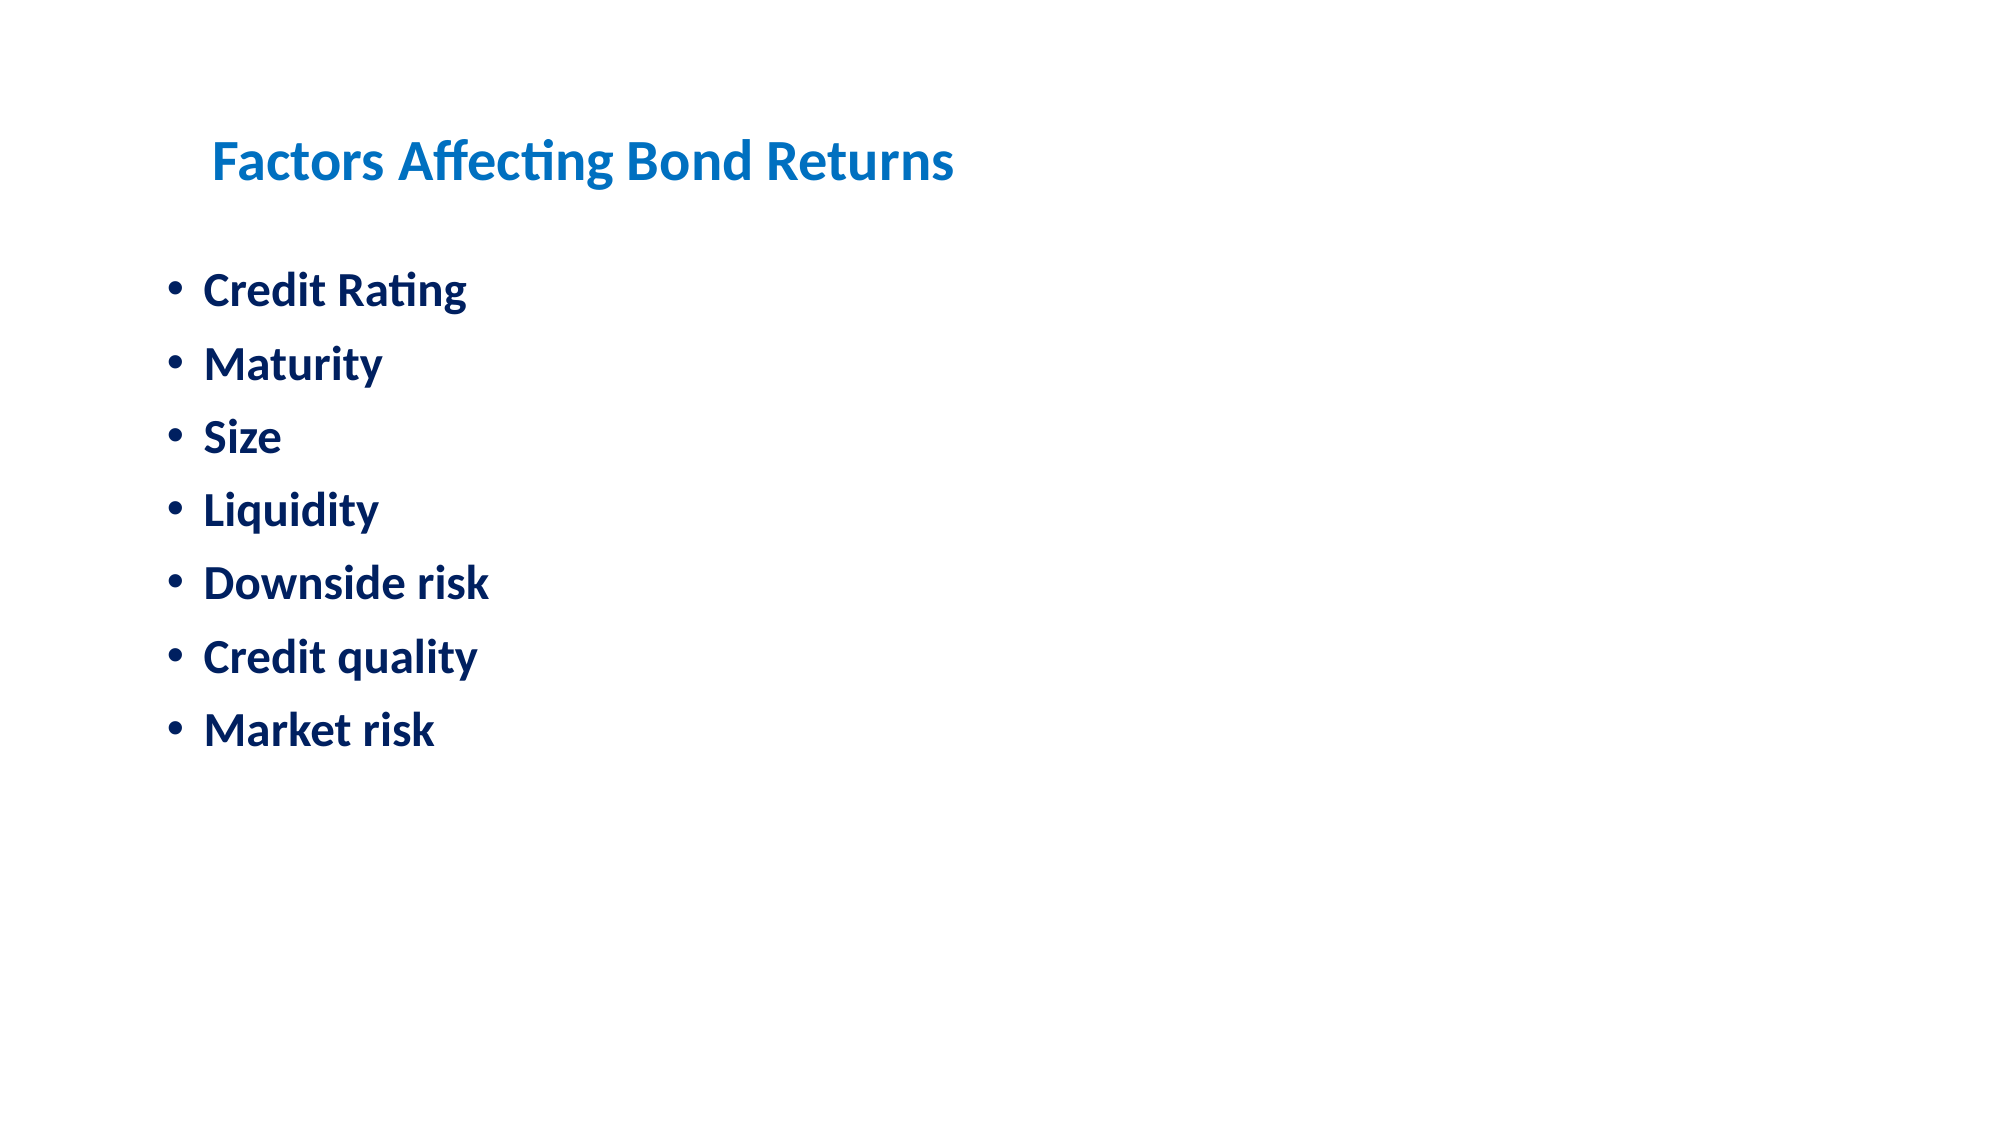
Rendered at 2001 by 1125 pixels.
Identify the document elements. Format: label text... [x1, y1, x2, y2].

text_box Factors Affecting Bond Returns [197, 114, 1724, 200]
list Credit Rating Maturity Size Liquidity Downside risk Credit quality Market risk [151, 256, 1510, 769]
